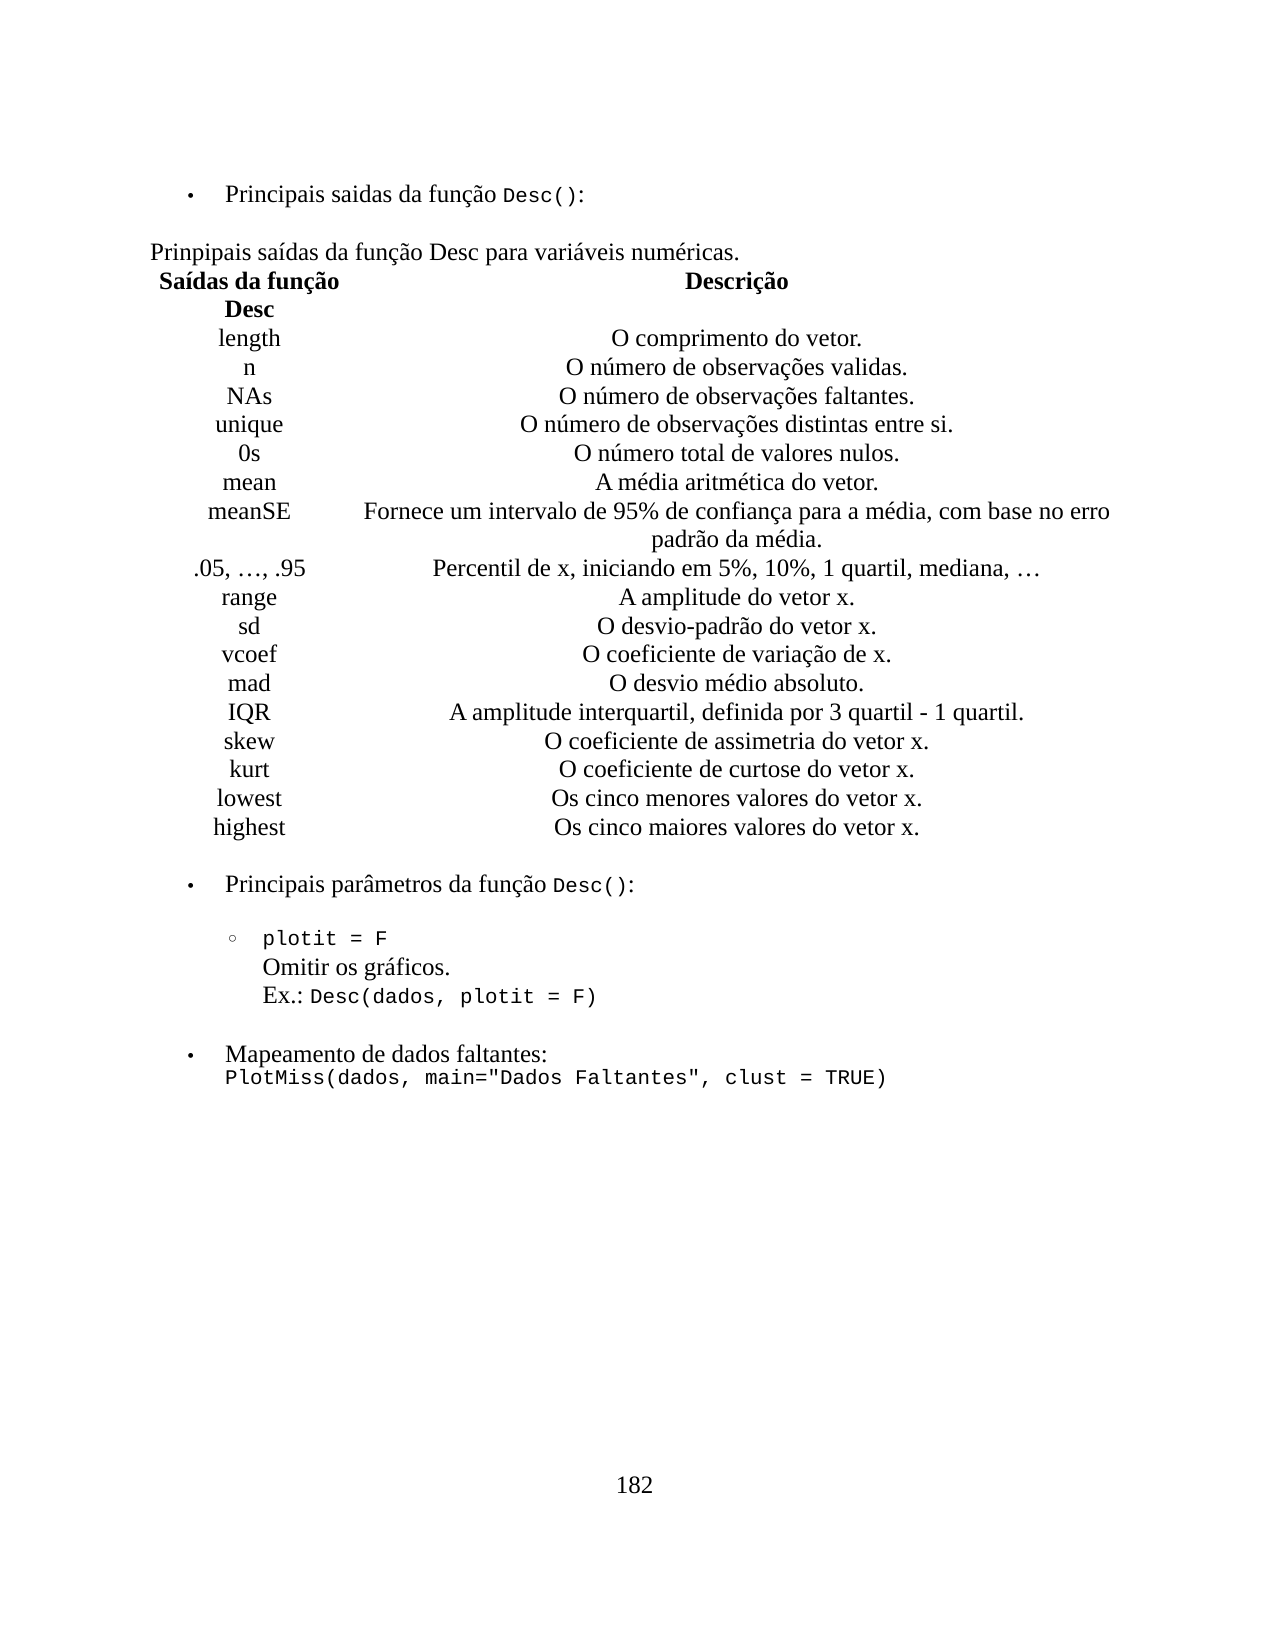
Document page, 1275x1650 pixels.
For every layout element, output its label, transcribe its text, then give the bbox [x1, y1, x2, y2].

list plotit = F Omitir os gráficos. Ex.: Desc(dados, plotit = F) [225, 928, 1125, 1039]
table_cell O desvio médio absoluto. [349, 668, 1125, 697]
table_cell skew [150, 726, 348, 754]
table_cell O coeficiente de variação de x. [349, 640, 1125, 668]
table_cell 0s [150, 438, 348, 467]
table_cell sd [150, 611, 348, 639]
text Prinpipais saídas da função Desc para variáveis numéricas. [150, 237, 1125, 266]
table_cell NAs [150, 381, 348, 409]
table_cell O coeficiente de curtose do vetor x. [349, 755, 1125, 783]
table_cell mad [150, 668, 348, 697]
table_cell unique [150, 410, 348, 438]
list [225, 150, 1125, 179]
table_cell range [150, 582, 348, 611]
list Principais parâmetros da função Desc(): [187, 869, 1125, 928]
table_cell A amplitude do vetor x. [349, 582, 1125, 611]
table_cell Os cinco menores valores do vetor x. [349, 783, 1125, 812]
table_header Saídas da função Desc [150, 266, 348, 323]
table_cell Percentil de x, iniciando em 5%, 10%, 1 quartil, mediana, … [349, 553, 1125, 582]
table_cell lowest [150, 783, 348, 812]
list Principais saidas da função Desc(): [187, 179, 1125, 237]
table_cell O coeficiente de assimetria do vetor x. [349, 726, 1125, 754]
table_cell O número de observações distintas entre si. [349, 410, 1125, 438]
table_header Descrição [349, 266, 1125, 323]
table_cell .05, …, .95 [150, 553, 348, 582]
table_cell IQR [150, 697, 348, 726]
table_cell O desvio-padrão do vetor x. [349, 611, 1125, 639]
table_cell mean [150, 467, 348, 496]
table_cell O comprimento do vetor. [349, 323, 1125, 352]
table_cell Os cinco maiores valores do vetor x. [349, 812, 1125, 841]
table_cell O número total de valores nulos. [349, 438, 1125, 467]
table_cell meanSE [150, 496, 348, 553]
table_cell vcoef [150, 640, 348, 668]
table_cell O número de observações validas. [349, 352, 1125, 381]
table_cell A amplitude interquartil, definida por 3 quartil - 1 quartil. [349, 697, 1125, 726]
table_cell O número de observações faltantes. [349, 381, 1125, 409]
list Mapeamento de dados faltantes: PlotMiss(dados, main="Dados Faltantes", clust = TRUE) [187, 1039, 1125, 1120]
table_cell n [150, 352, 348, 381]
table_cell kurt [150, 755, 348, 783]
table_cell highest [150, 812, 348, 841]
table_cell A média aritmética do vetor. [349, 467, 1125, 496]
table_cell length [150, 323, 348, 352]
table_cell Fornece um intervalo de 95% de confiança para a média, com base no erro padrão da média. [349, 496, 1125, 553]
